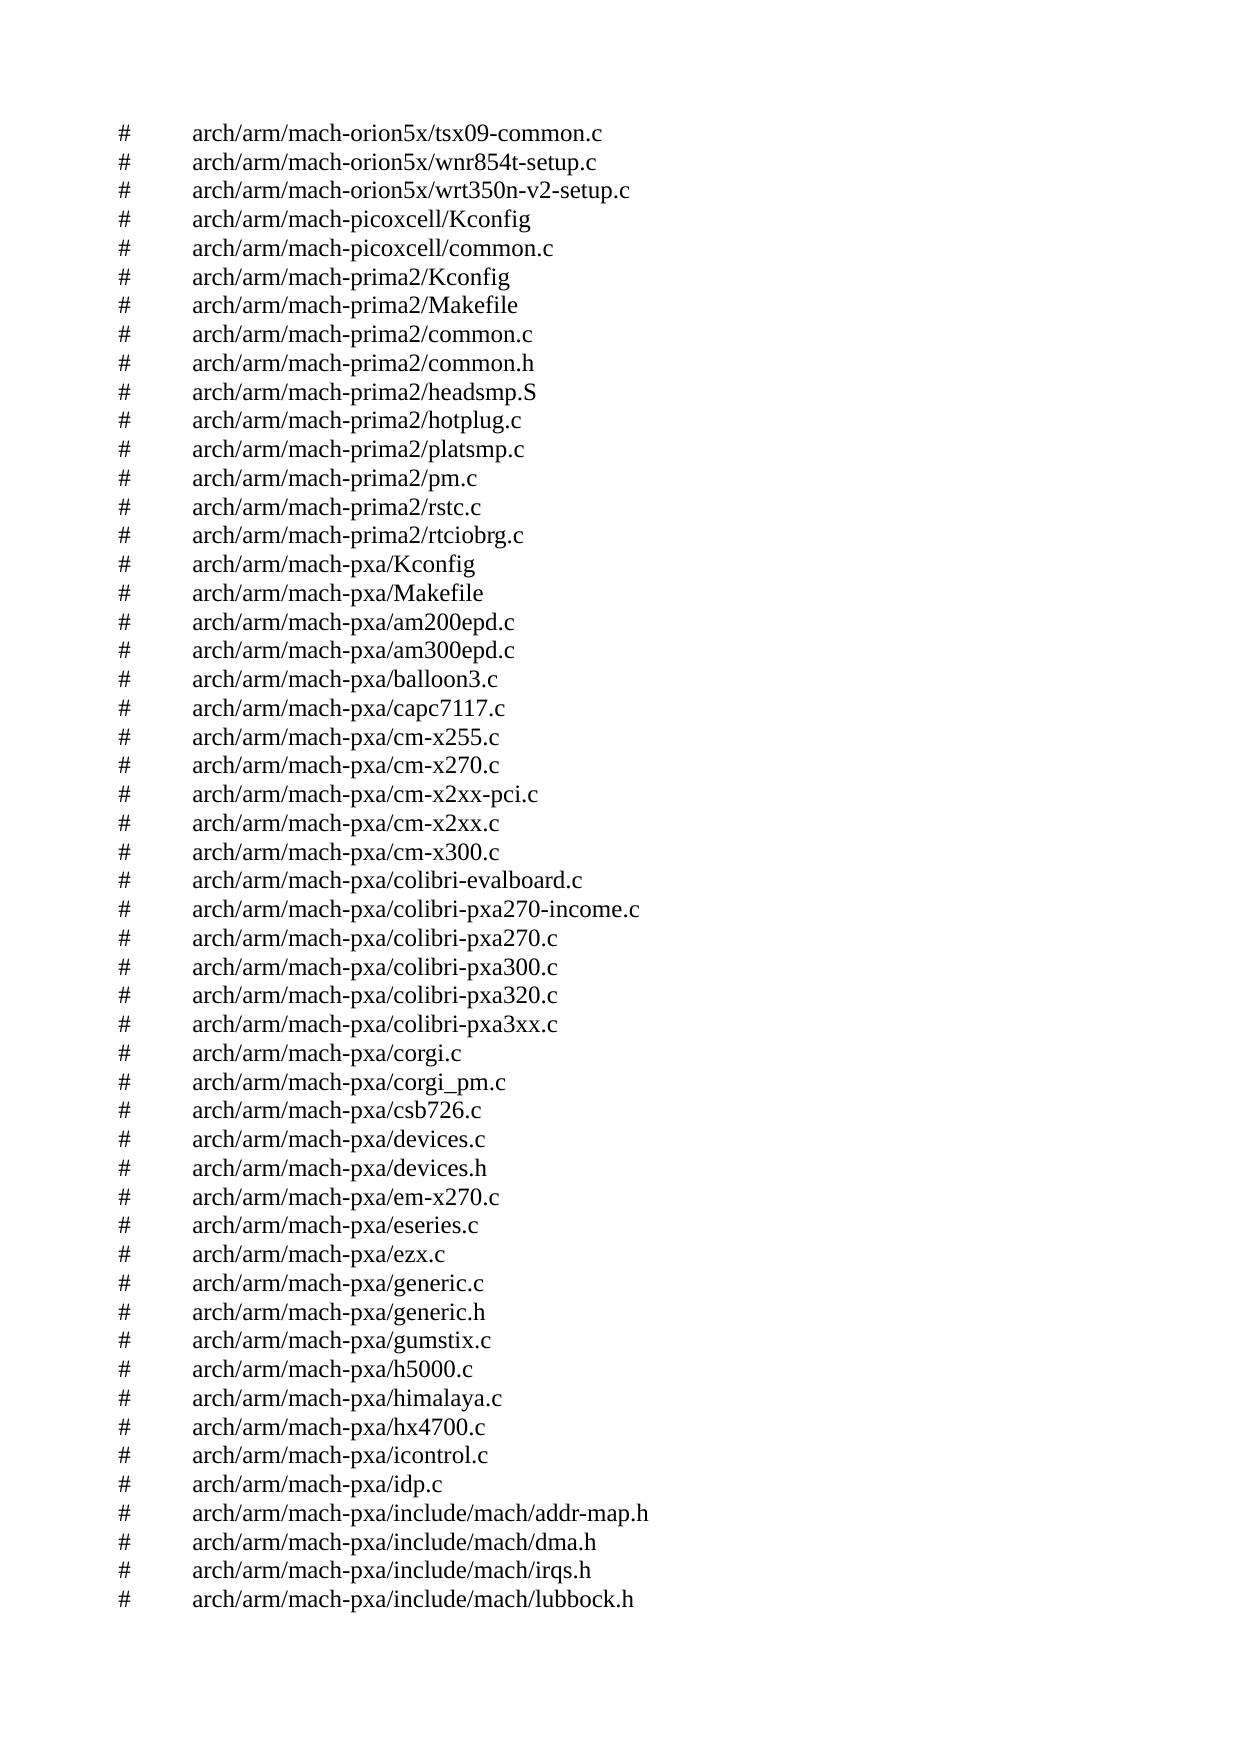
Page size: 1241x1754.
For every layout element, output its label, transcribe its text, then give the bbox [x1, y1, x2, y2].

text # arch/arm/mach-pxa/cm-x255.c [118, 722, 1122, 751]
text # arch/arm/mach-pxa/h5000.c [118, 1354, 1122, 1383]
text # arch/arm/mach-pxa/ezx.c [118, 1239, 1122, 1268]
text # arch/arm/mach-pxa/em-x270.c [118, 1182, 1122, 1211]
text # arch/arm/mach-picoxcell/common.c [118, 233, 1122, 262]
text # arch/arm/mach-prima2/common.h [118, 348, 1122, 377]
text # arch/arm/mach-orion5x/wnr854t-setup.c [118, 147, 1122, 176]
text # arch/arm/mach-pxa/colibri-pxa300.c [118, 952, 1122, 981]
text # arch/arm/mach-prima2/Makefile [118, 291, 1122, 319]
text # arch/arm/mach-prima2/Kconfig [118, 262, 1122, 291]
text # arch/arm/mach-pxa/eseries.c [118, 1211, 1122, 1239]
text # arch/arm/mach-pxa/colibri-pxa270-income.c [118, 894, 1122, 923]
text # arch/arm/mach-pxa/balloon3.c [118, 664, 1122, 693]
text # arch/arm/mach-picoxcell/Kconfig [118, 204, 1122, 233]
text # arch/arm/mach-prima2/common.c [118, 319, 1122, 348]
text # arch/arm/mach-pxa/corgi_pm.c [118, 1067, 1122, 1096]
text # arch/arm/mach-prima2/headsmp.S [118, 377, 1122, 406]
text # arch/arm/mach-prima2/hotplug.c [118, 406, 1122, 434]
text # arch/arm/mach-pxa/generic.h [118, 1297, 1122, 1326]
text # arch/arm/mach-pxa/cm-x2xx-pci.c [118, 779, 1122, 808]
text # arch/arm/mach-pxa/himalaya.c [118, 1383, 1122, 1412]
text # arch/arm/mach-pxa/gumstix.c [118, 1326, 1122, 1354]
text # arch/arm/mach-pxa/include/mach/irqs.h [118, 1556, 1122, 1584]
text # arch/arm/mach-prima2/pm.c [118, 463, 1122, 492]
text # arch/arm/mach-pxa/icontrol.c [118, 1441, 1122, 1469]
text # arch/arm/mach-prima2/platsmp.c [118, 434, 1122, 463]
text # arch/arm/mach-orion5x/wrt350n-v2-setup.c [118, 176, 1122, 204]
text # arch/arm/mach-pxa/am200epd.c [118, 607, 1122, 636]
text # arch/arm/mach-pxa/devices.h [118, 1153, 1122, 1182]
text # arch/arm/mach-pxa/idp.c [118, 1469, 1122, 1498]
text # arch/arm/mach-pxa/csb726.c [118, 1096, 1122, 1124]
text # arch/arm/mach-pxa/generic.c [118, 1268, 1122, 1297]
text # arch/arm/mach-pxa/include/mach/addr-map.h [118, 1498, 1122, 1527]
text # arch/arm/mach-prima2/rtciobrg.c [118, 521, 1122, 549]
text # arch/arm/mach-prima2/rstc.c [118, 492, 1122, 521]
text # arch/arm/mach-pxa/Kconfig [118, 549, 1122, 578]
text # arch/arm/mach-pxa/Makefile [118, 578, 1122, 607]
text # arch/arm/mach-pxa/am300epd.c [118, 636, 1122, 664]
text # arch/arm/mach-pxa/capc7117.c [118, 693, 1122, 722]
text # arch/arm/mach-orion5x/tsx09-common.c [118, 118, 1122, 147]
text # arch/arm/mach-pxa/cm-x300.c [118, 837, 1122, 866]
text # arch/arm/mach-pxa/colibri-pxa270.c [118, 923, 1122, 952]
text # arch/arm/mach-pxa/cm-x2xx.c [118, 808, 1122, 837]
text # arch/arm/mach-pxa/include/mach/dma.h [118, 1527, 1122, 1556]
text # arch/arm/mach-pxa/colibri-evalboard.c [118, 866, 1122, 894]
text # arch/arm/mach-pxa/include/mach/lubbock.h [118, 1584, 1122, 1613]
text # arch/arm/mach-pxa/colibri-pxa3xx.c [118, 1009, 1122, 1038]
text # arch/arm/mach-pxa/hx4700.c [118, 1412, 1122, 1441]
text # arch/arm/mach-pxa/colibri-pxa320.c [118, 981, 1122, 1009]
text # arch/arm/mach-pxa/devices.c [118, 1124, 1122, 1153]
text # arch/arm/mach-pxa/cm-x270.c [118, 751, 1122, 779]
text # arch/arm/mach-pxa/corgi.c [118, 1038, 1122, 1067]
